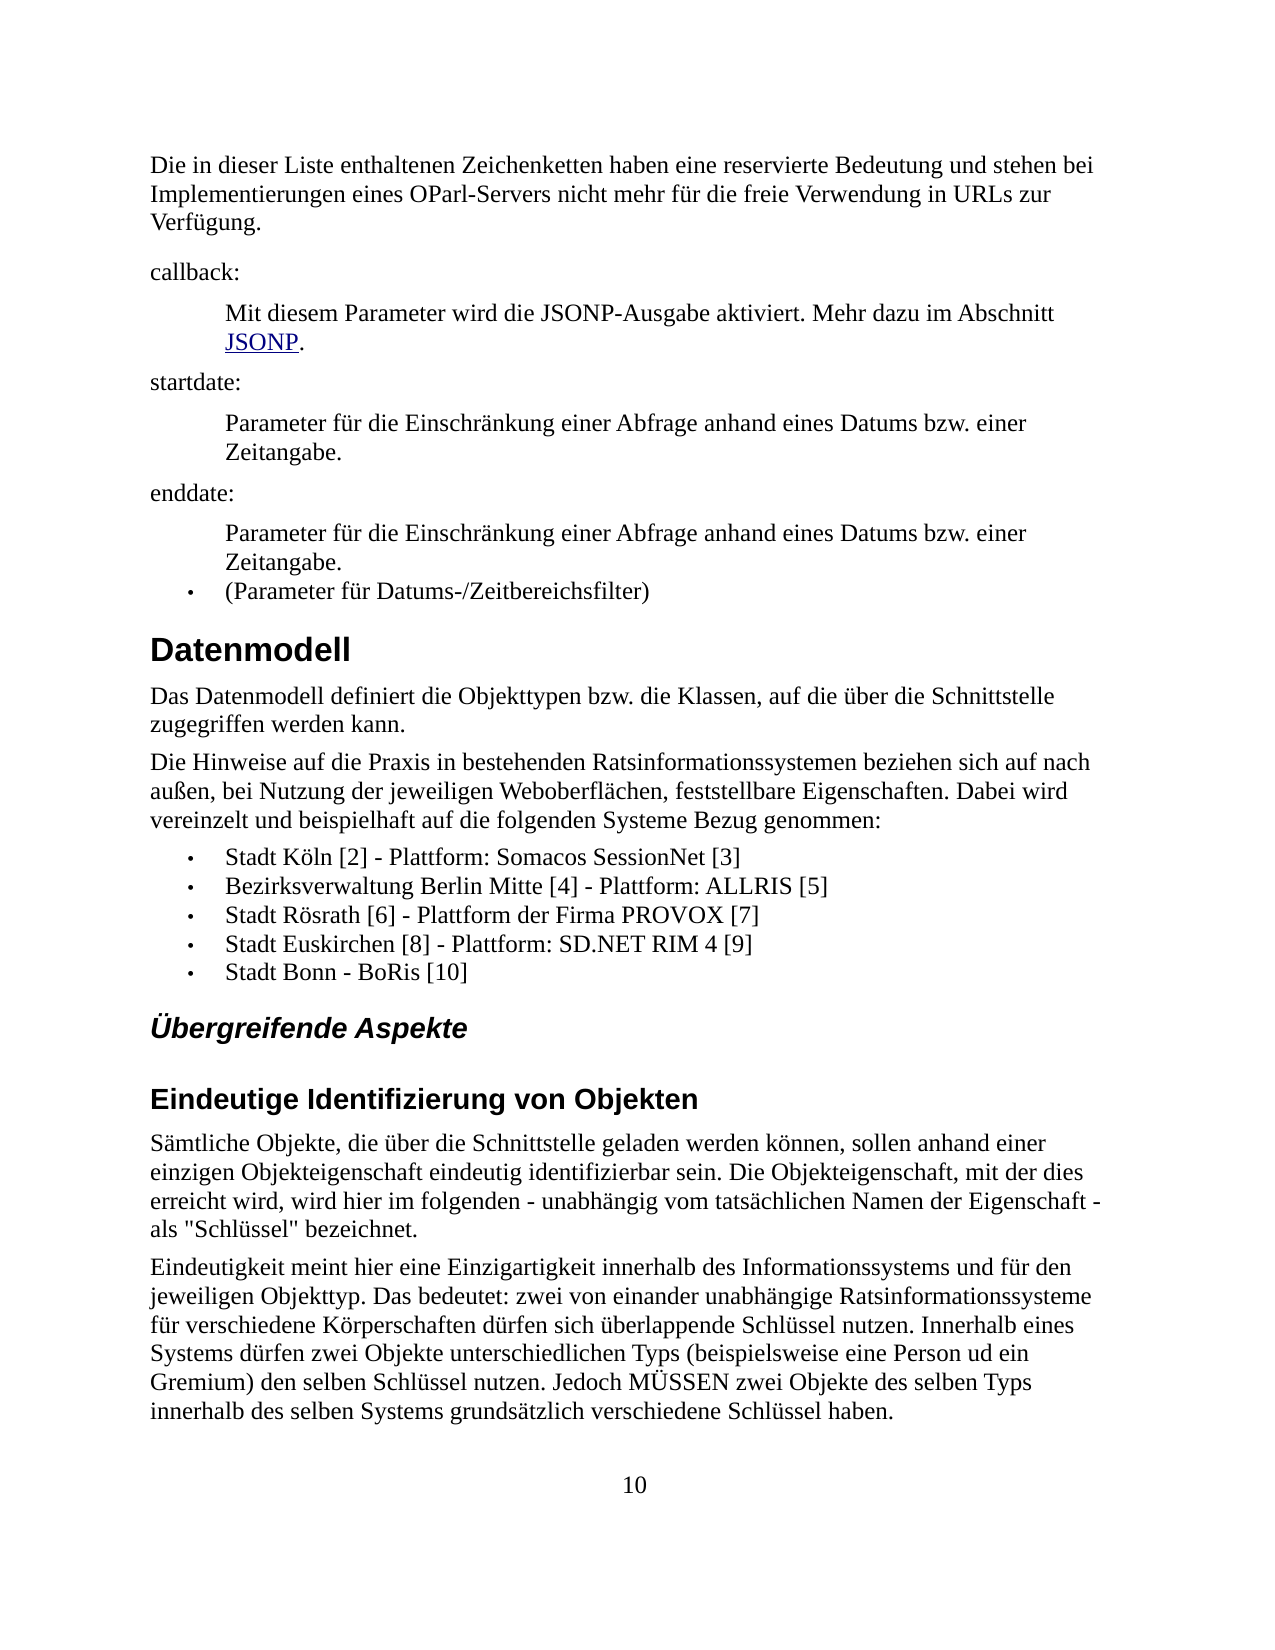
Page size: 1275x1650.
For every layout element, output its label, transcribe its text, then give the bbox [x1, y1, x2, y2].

text Die Hinweise auf die Praxis in bestehenden Ratsinformationssystemen beziehen sich auf nach außen, bei Nutzung der jeweiligen Weboberflächen, feststellbare Eigenschaften. Dabei wird vereinzelt und beispielhaft auf die folgenden Systeme Bezug genommen: [150, 747, 1125, 833]
text Mit diesem Parameter wird die JSONP-Ausgabe aktiviert. Mehr dazu im Abschnitt JSONP. [225, 298, 1125, 355]
list Stadt Bonn - BoRis [10] [187, 957, 1125, 986]
list Bezirksverwaltung Berlin Mitte [4] - Plattform: ALLRIS [5] [187, 871, 1125, 900]
list Stadt Rösrath [6] - Plattform der Firma PROVOX [7] [187, 900, 1125, 929]
subtitle Übergreifende Aspekte [150, 1011, 1125, 1045]
list Stadt Euskirchen [8] - Plattform: SD.NET RIM 4 [9] [187, 929, 1125, 957]
list Stadt Köln [2] - Plattform: Somacos SessionNet [3] [187, 842, 1125, 871]
text Eindeutigkeit meint hier eine Einzigartigkeit innerhalb des Informationssystems und für den jeweiligen Objekttyp. Das bedeutet: zwei von einander unabhängige Ratsinformationssysteme für verschiedene Körperschaften dürfen sich überlappende Schlüssel nutzen. Innerhalb eines Systems dürfen zwei Objekte unterschiedlichen Typs (beispielsweise eine Person ud ein Gremium) den selben Schlüssel nutzen. Jedoch MÜSSEN zwei Objekte des selben Typs innerhalb des selben Systems grundsätzlich verschiedene Schlüssel haben. [150, 1252, 1125, 1425]
subtitle Eindeutige Identifizierung von Objekten [150, 1082, 1125, 1116]
subtitle Datenmodell [150, 629, 1125, 668]
text startdate: [150, 367, 1125, 396]
text enddate: [150, 478, 1125, 506]
text Parameter für die Einschränkung einer Abfrage anhand eines Datums bzw. einer Zeitangabe. [225, 408, 1125, 466]
text Sämtliche Objekte, die über die Schnittstelle geladen werden können, sollen anhand einer einzigen Objekteigenschaft eindeutig identifizierbar sein. Die Objekteigenschaft, mit der dies erreicht wird, wird hier im folgenden - unabhängig vom tatsächlichen Namen der Eigenschaft - als "Schlüssel" bezeichnet. [150, 1128, 1125, 1243]
text Das Datenmodell definiert die Objekttypen bzw. die Klassen, auf die über die Schnittstelle zugegriffen werden kann. [150, 681, 1125, 738]
text Die in dieser Liste enthaltenen Zeichenketten haben eine reservierte Bedeutung und stehen bei Implementierungen eines OParl-Servers nicht mehr für die freie Verwendung in URLs zur Verfügung. [150, 150, 1125, 236]
text Parameter für die Einschränkung einer Abfrage anhand eines Datums bzw. einer Zeitangabe. [225, 518, 1125, 576]
list (Parameter für Datums-/Zeitbereichsfilter) [187, 576, 1125, 604]
text callback: [150, 257, 1125, 286]
